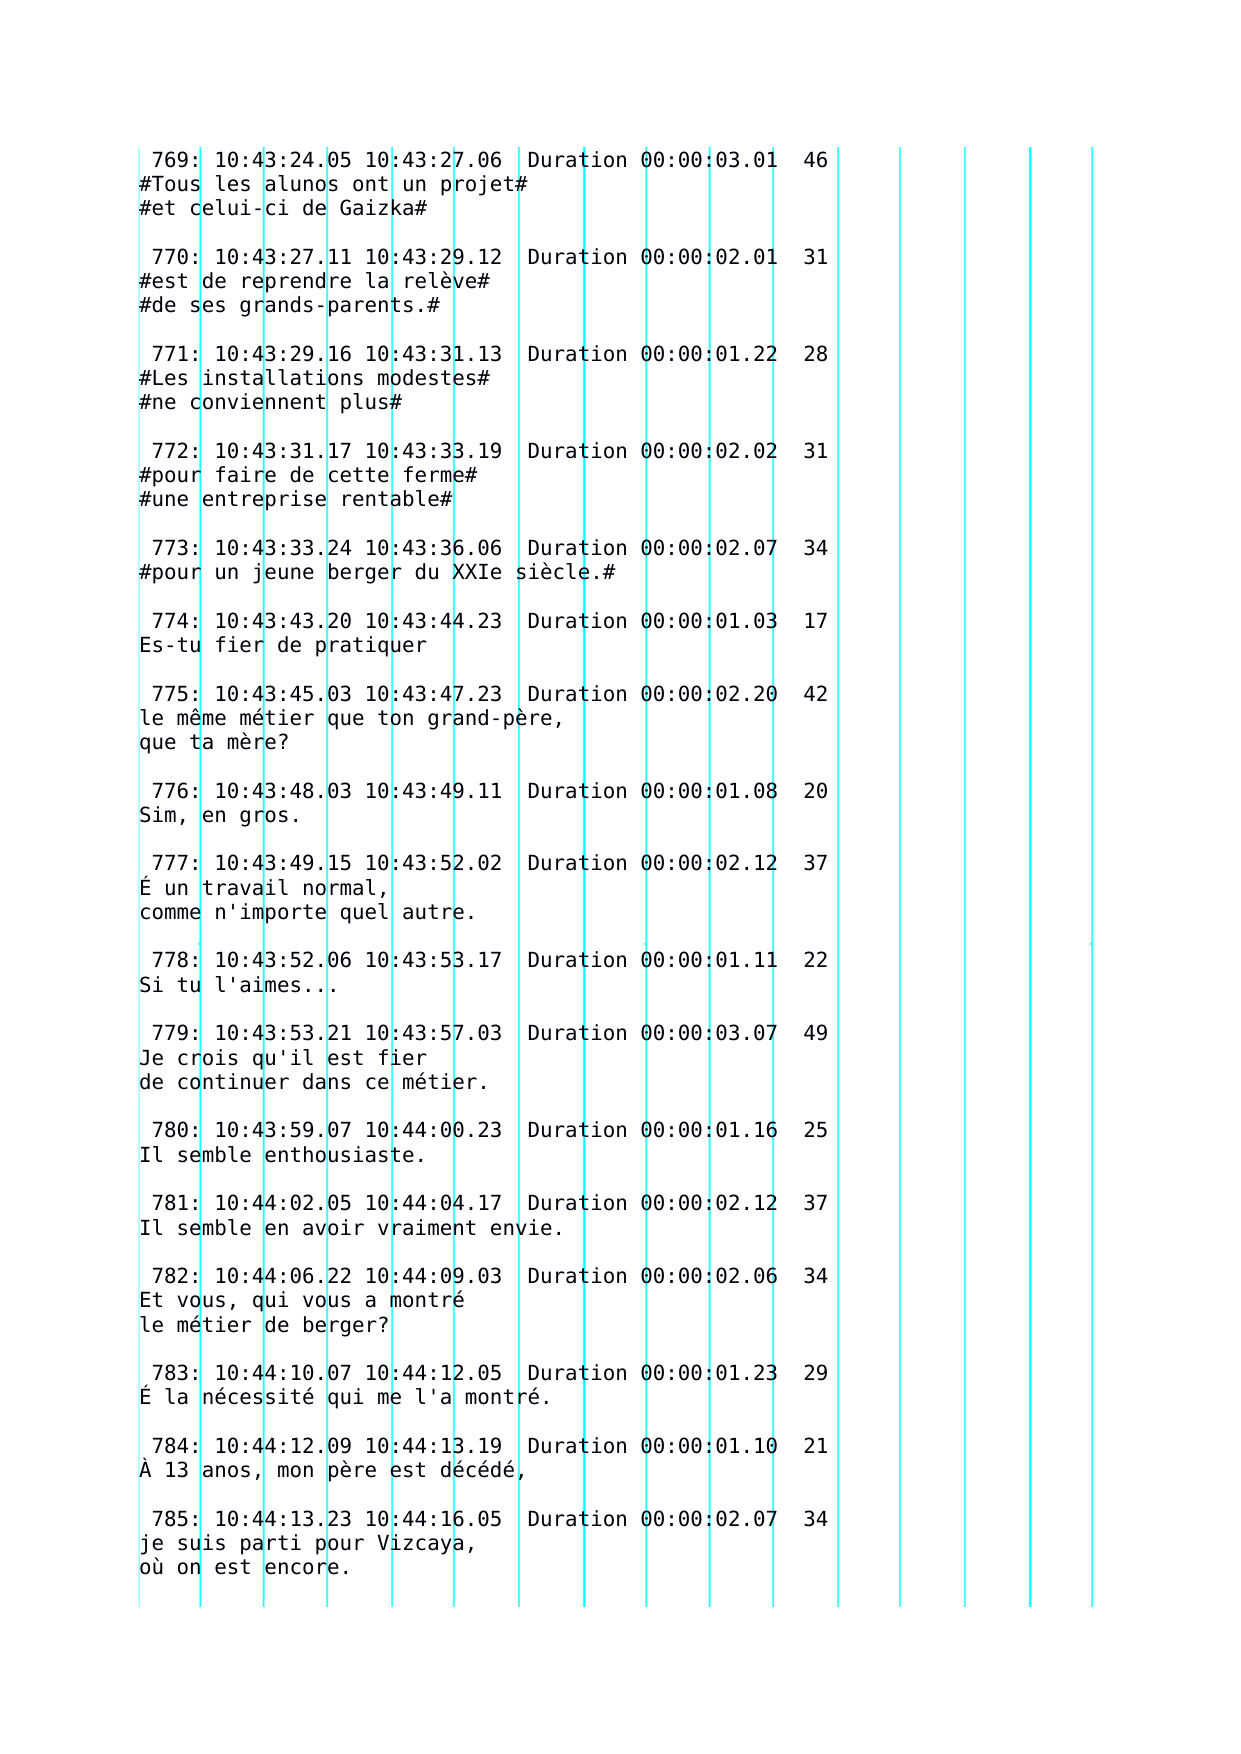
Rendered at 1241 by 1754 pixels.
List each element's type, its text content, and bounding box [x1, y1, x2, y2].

text que ta mère? [139, 730, 1101, 754]
text 780: 10:43:59.07 10:44:00.23 Duration 00:00:01.16 25 [139, 1118, 1101, 1143]
text 775: 10:43:45.03 10:43:47.23 Duration 00:00:02.20 42 [139, 682, 1101, 706]
text 783: 10:44:10.07 10:44:12.05 Duration 00:00:01.23 29 [139, 1361, 1101, 1385]
text 776: 10:43:48.03 10:43:49.11 Duration 00:00:01.08 20 [139, 779, 1101, 803]
text Es-tu fier de pratiquer [139, 633, 1101, 657]
text 773: 10:43:33.24 10:43:36.06 Duration 00:00:02.07 34 [139, 536, 1101, 560]
text 782: 10:44:06.22 10:44:09.03 Duration 00:00:02.06 34 [139, 1264, 1101, 1288]
text #une entreprise rentable# [139, 487, 1101, 512]
text #et celui-ci de Gaizka# [139, 196, 1101, 220]
text #pour un jeune berger du XXIe siècle.# [139, 560, 1101, 584]
text 770: 10:43:27.11 10:43:29.12 Duration 00:00:02.01 31 [139, 245, 1101, 269]
text 778: 10:43:52.06 10:43:53.17 Duration 00:00:01.11 22 [139, 948, 1101, 973]
text À 13 anos, mon père est décédé, [139, 1458, 1101, 1482]
text É la nécessité qui me l'a montré. [139, 1385, 1101, 1410]
text É un travail normal, [139, 876, 1101, 900]
text Si tu l'aimes... [139, 973, 1101, 997]
text Et vous, qui vous a montré [139, 1288, 1101, 1313]
text 771: 10:43:29.16 10:43:31.13 Duration 00:00:01.22 28 [139, 342, 1101, 366]
text 785: 10:44:13.23 10:44:16.05 Duration 00:00:02.07 34 [139, 1507, 1101, 1531]
text comme n'importe quel autre. [139, 900, 1101, 924]
picture [138, 147, 1102, 1607]
text #pour faire de cette ferme# [139, 463, 1101, 487]
text où on est encore. [139, 1555, 1101, 1579]
text 774: 10:43:43.20 10:43:44.23 Duration 00:00:01.03 17 [139, 609, 1101, 633]
text #est de reprendre la relève# [139, 269, 1101, 293]
text #de ses grands-parents.# [139, 293, 1101, 317]
text 779: 10:43:53.21 10:43:57.03 Duration 00:00:03.07 49 [139, 1021, 1101, 1046]
text Je crois qu'il est fier [139, 1046, 1101, 1070]
text je suis parti pour Vizcaya, [139, 1531, 1101, 1555]
text 769: 10:43:24.05 10:43:27.06 Duration 00:00:03.01 46 [139, 148, 1101, 172]
text 781: 10:44:02.05 10:44:04.17 Duration 00:00:02.12 37 [139, 1191, 1101, 1216]
text le même métier que ton grand-père, [139, 706, 1101, 730]
text #Tous les alunos ont un projet# [139, 172, 1101, 196]
text #Les installations modestes# [139, 366, 1101, 390]
text 784: 10:44:12.09 10:44:13.19 Duration 00:00:01.10 21 [139, 1434, 1101, 1458]
text de continuer dans ce métier. [139, 1070, 1101, 1094]
text Il semble en avoir vraiment envie. [139, 1216, 1101, 1240]
text 777: 10:43:49.15 10:43:52.02 Duration 00:00:02.12 37 [139, 851, 1101, 876]
text Il semble enthousiaste. [139, 1143, 1101, 1167]
text le métier de berger? [139, 1313, 1101, 1337]
text #ne conviennent plus# [139, 390, 1101, 414]
text 772: 10:43:31.17 10:43:33.19 Duration 00:00:02.02 31 [139, 439, 1101, 463]
text Sim, en gros. [139, 803, 1101, 827]
